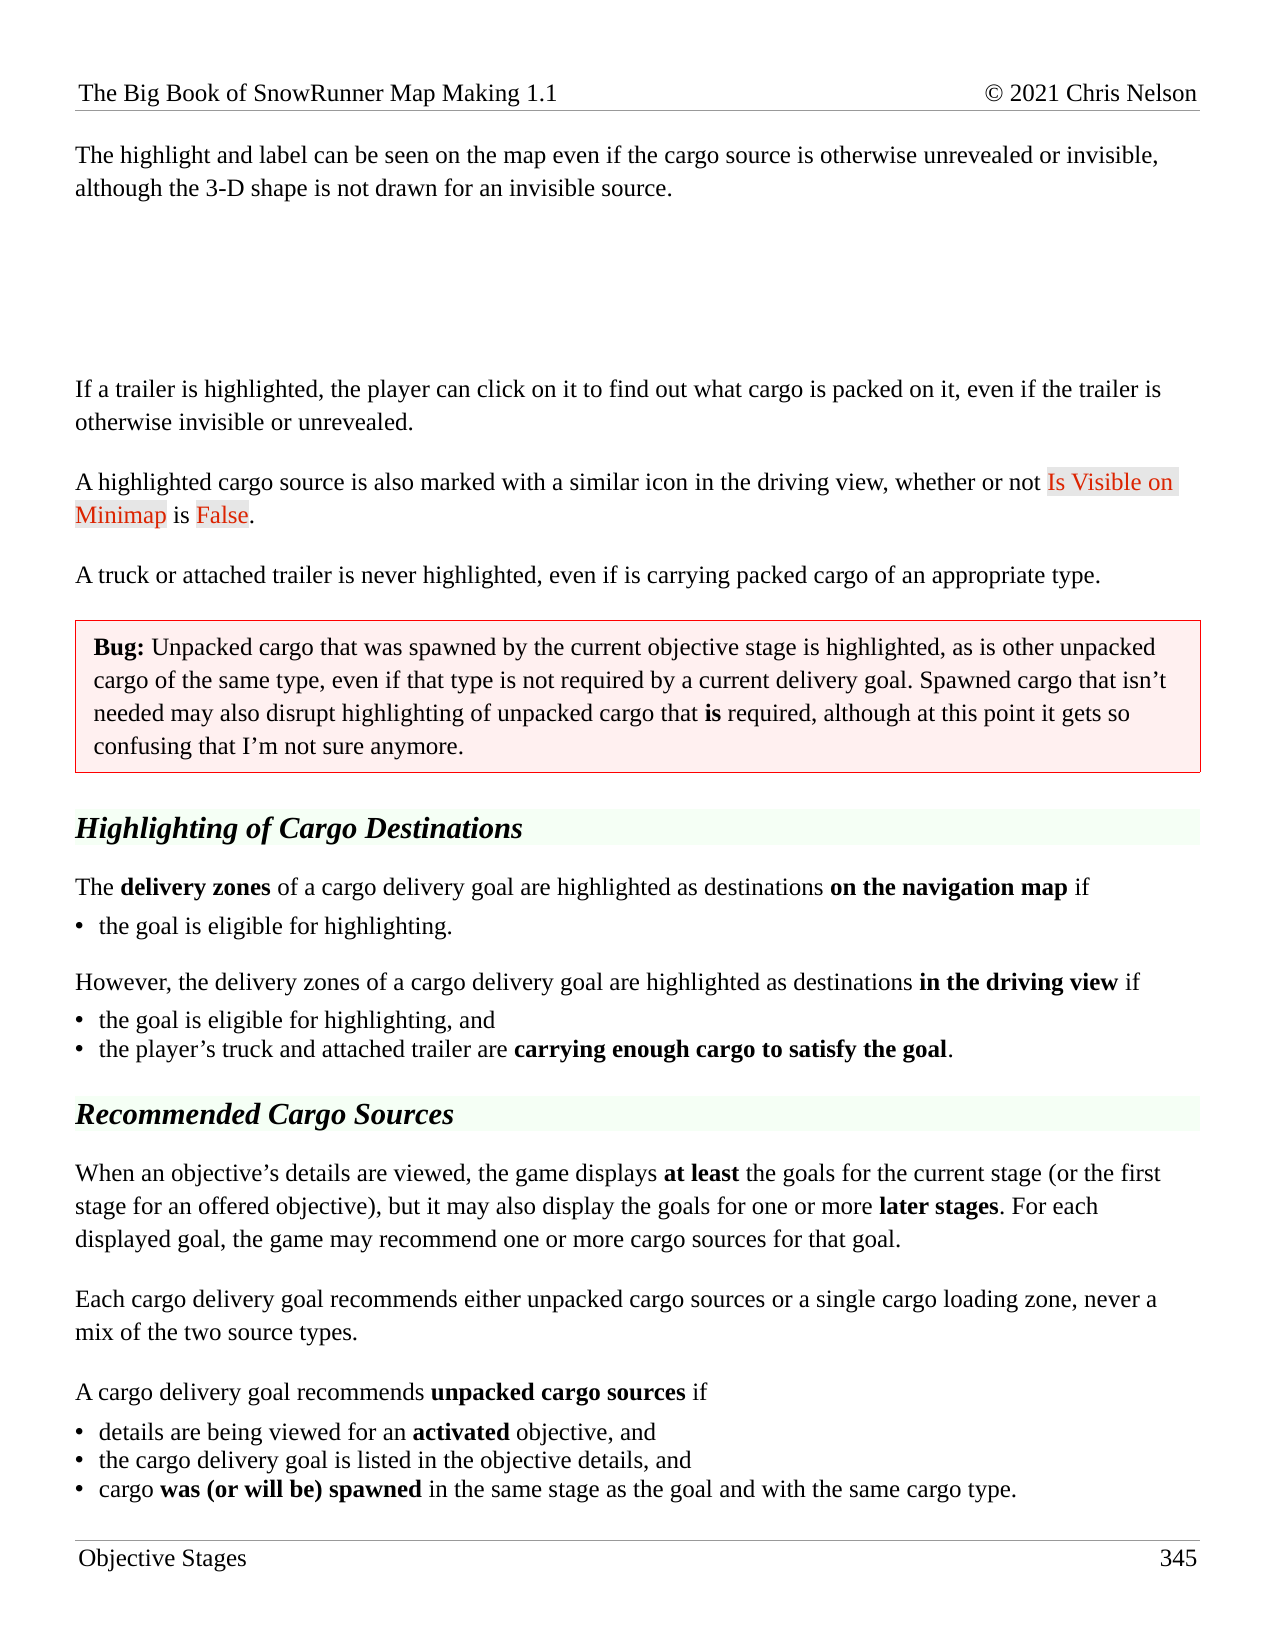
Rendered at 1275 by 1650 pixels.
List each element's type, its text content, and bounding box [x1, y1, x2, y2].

subtitle A cargo delivery goal recommends unpacked cargo sources if [75, 1377, 1200, 1406]
list the player’s truck and attached trailer are carrying enough cargo to satisfy the goal. [75, 1034, 1200, 1063]
subtitle However, the delivery zones of a cargo delivery goal are highlighted as destinations in the driving view if [75, 967, 1200, 995]
text If a trailer is highlighted, the player can click on it to find out what cargo is packed on it, even if the trailer is otherwise invisible or unrevealed. [75, 374, 1200, 436]
list the goal is eligible for highlighting. [75, 911, 1200, 939]
list cargo was (or will be) spawned in the same stage as the goal and with the same cargo type. [75, 1474, 1200, 1503]
text A truck or attached trailer is never highlighted, even if is carrying packed cargo of an appropriate type. [75, 560, 1200, 588]
text Each cargo delivery goal recommends either unpacked cargo sources or a single cargo loading zone, never a mix of the two source types. [75, 1284, 1200, 1346]
text A highlighted cargo source is also marked with a similar icon in the driving view, whether or not Is Visible on Minimap is False. [75, 467, 1200, 528]
subtitle Highlighting of Cargo Destinations [75, 809, 1200, 845]
text The highlight and label can be seen on the map even if the cargo source is otherwise unrevealed or invisible, although the 3‑D shape is not drawn for an invisible source. [75, 140, 1200, 202]
list details are being viewed for an activated objective, and [75, 1417, 1200, 1445]
subtitle Recommended Cargo Sources [75, 1096, 1200, 1131]
list Unpacked cargo that was spawned by the current objective stage is highlighted, as is other unpacked cargo of the same type, even if that type is not required by a current delivery goal. Spawned cargo that isn’t needed may also disrupt highlighting of unpacked cargo that is required, although at this point it gets so confusing that I’m not sure anymore. [76, 621, 1200, 772]
list the cargo delivery goal is listed in the objective details, and [75, 1445, 1200, 1474]
text When an objective’s details are viewed, the game displays at least the goals for the current stage (or the first stage for an offered objective), but it may also display the goals for one or more later stages. For each displayed goal, the game may recommend one or more cargo sources for that goal. [75, 1158, 1200, 1253]
list the goal is eligible for highlighting, and [75, 1006, 1200, 1034]
subtitle The delivery zones of a cargo delivery goal are highlighted as destinations on the navigation map if [75, 872, 1200, 901]
